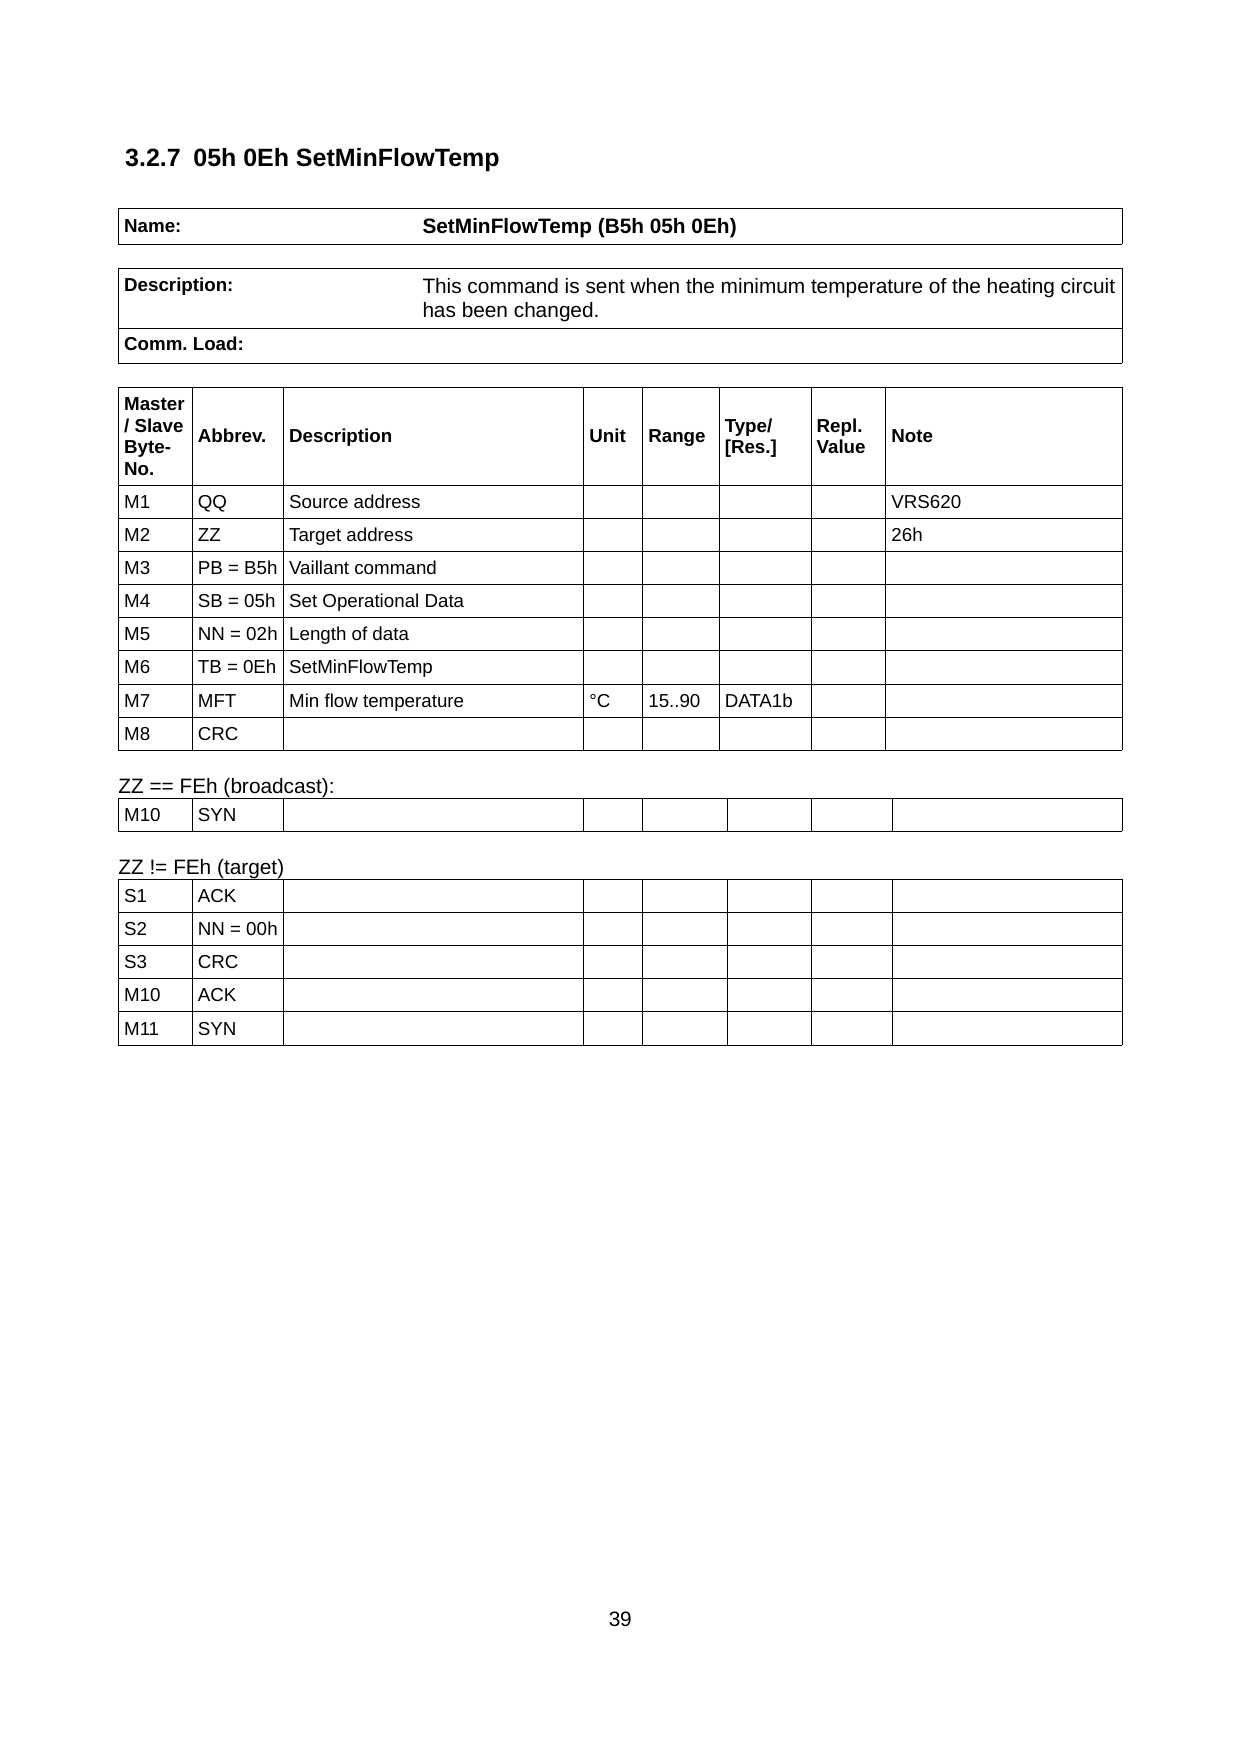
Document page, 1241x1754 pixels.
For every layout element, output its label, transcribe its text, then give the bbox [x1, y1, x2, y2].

table_cell [728, 946, 811, 978]
table_header [584, 799, 642, 831]
table_cell [643, 585, 719, 617]
table_header Abbrev. [193, 388, 283, 485]
table_header S1 [119, 880, 192, 912]
table_header [643, 880, 727, 912]
table_header Description [284, 388, 583, 485]
table_cell [284, 946, 583, 978]
table_cell QQ [193, 486, 283, 518]
table_cell [812, 486, 885, 518]
table_cell S3 [119, 946, 192, 978]
text ZZ == FEh (broadcast): [118, 774, 1122, 798]
table_header [284, 799, 583, 831]
table_cell Set Operational Data [284, 585, 583, 617]
table_cell [893, 1012, 1122, 1044]
table_cell [584, 552, 642, 584]
table_cell Comm. Load: [119, 329, 416, 363]
table_cell [812, 979, 892, 1011]
table_cell M4 [119, 585, 192, 617]
table_cell [584, 618, 642, 650]
table_header [643, 799, 727, 831]
table_cell [584, 585, 642, 617]
table_cell [643, 552, 719, 584]
table_header [584, 880, 642, 912]
table_cell [584, 913, 642, 945]
table_cell [643, 651, 719, 683]
table_header [728, 880, 811, 912]
table_cell [284, 979, 583, 1011]
table_header [893, 880, 1122, 912]
table_cell SB = 05h [193, 585, 283, 617]
table_cell CRC [193, 718, 283, 750]
table_cell M3 [119, 552, 192, 584]
table_header Repl. Value [812, 388, 885, 485]
table_header Master/ Slave Byte-No. [119, 388, 192, 485]
table_cell M11 [119, 1012, 192, 1044]
table_cell [886, 618, 1122, 650]
table_cell Vaillant command [284, 552, 583, 584]
table_cell SetMinFlowTemp [284, 651, 583, 683]
table_header SYN [193, 799, 283, 831]
table_cell [812, 718, 885, 750]
table_cell [728, 1012, 811, 1044]
table_cell M5 [119, 618, 192, 650]
table_cell [886, 651, 1122, 683]
table_cell [643, 618, 719, 650]
table_cell [812, 1012, 892, 1044]
table_header ACK [193, 880, 283, 912]
table_cell [284, 1012, 583, 1044]
subtitle 05h 0Eh SetMinFlowTemp [118, 143, 1122, 172]
table_cell SYN [193, 1012, 283, 1044]
table_cell ACK [193, 979, 283, 1011]
table_cell [812, 651, 885, 683]
table_cell °C [584, 685, 642, 717]
table_cell [643, 718, 719, 750]
table_cell [584, 979, 642, 1011]
table_cell [886, 585, 1122, 617]
table_cell Target address [284, 519, 583, 551]
table_cell [720, 718, 811, 750]
table_header [893, 799, 1122, 831]
table_header Name: [119, 209, 416, 244]
table_header [812, 799, 892, 831]
table_cell S2 [119, 913, 192, 945]
table_cell M8 [119, 718, 192, 750]
table_header [728, 799, 811, 831]
table_cell Length of data [284, 618, 583, 650]
table_cell [643, 913, 727, 945]
table_cell [812, 685, 885, 717]
table_cell [893, 946, 1122, 978]
table_cell [812, 585, 885, 617]
table_cell [643, 979, 727, 1011]
table_cell Min flow temperature [284, 685, 583, 717]
table_cell [886, 718, 1122, 750]
table_cell [728, 913, 811, 945]
table_cell CRC [193, 946, 283, 978]
table_cell [812, 552, 885, 584]
table_cell [584, 519, 642, 551]
table_cell [643, 486, 719, 518]
table_cell [643, 519, 719, 551]
table_header Range [643, 388, 719, 485]
table_cell [643, 1012, 727, 1044]
table_cell ZZ [193, 519, 283, 551]
table_cell 15..90 [643, 685, 719, 717]
table_cell [893, 913, 1122, 945]
table_header Type/ [Res.] [720, 388, 811, 485]
table_cell [416, 329, 1122, 363]
table_cell NN = 00h [193, 913, 283, 945]
table_header [812, 880, 892, 912]
table_header SetMinFlowTemp (B5h 05h 0Eh) [416, 209, 1122, 244]
table_header M10 [119, 799, 192, 831]
table_cell [893, 979, 1122, 1011]
table_header [284, 880, 583, 912]
table_cell [812, 913, 892, 945]
table_cell [812, 519, 885, 551]
table_cell [584, 486, 642, 518]
table_cell [720, 486, 811, 518]
table_cell M7 [119, 685, 192, 717]
table_cell [284, 718, 583, 750]
table_cell [720, 585, 811, 617]
text ZZ != FEh (target) [118, 855, 1122, 879]
table_cell [584, 1012, 642, 1044]
table_cell [720, 552, 811, 584]
table_cell [812, 618, 885, 650]
table_cell M1 [119, 486, 192, 518]
table_header Description: [119, 269, 416, 327]
table_cell [886, 552, 1122, 584]
table_cell Source address [284, 486, 583, 518]
table_cell NN = 02h [193, 618, 283, 650]
table_cell [720, 651, 811, 683]
table_cell [720, 519, 811, 551]
table_cell DATA1b [720, 685, 811, 717]
table_cell 26h [886, 519, 1122, 551]
table_cell [720, 618, 811, 650]
table_cell [284, 913, 583, 945]
table_cell [584, 718, 642, 750]
table_cell TB = 0Eh [193, 651, 283, 683]
table_cell M6 [119, 651, 192, 683]
table_cell [584, 946, 642, 978]
table_cell VRS620 [886, 486, 1122, 518]
table_cell M2 [119, 519, 192, 551]
table_cell MFT [193, 685, 283, 717]
table_cell M10 [119, 979, 192, 1011]
table_cell PB = B5h [193, 552, 283, 584]
table_header This command is sent when the minimum temperature of the heating circuit has been changed. [416, 269, 1122, 327]
table_cell [584, 651, 642, 683]
table_cell [728, 979, 811, 1011]
table_header Unit [584, 388, 642, 485]
table_header Note [886, 388, 1122, 485]
table_cell [643, 946, 727, 978]
table_cell [812, 946, 892, 978]
table_cell [886, 685, 1122, 717]
